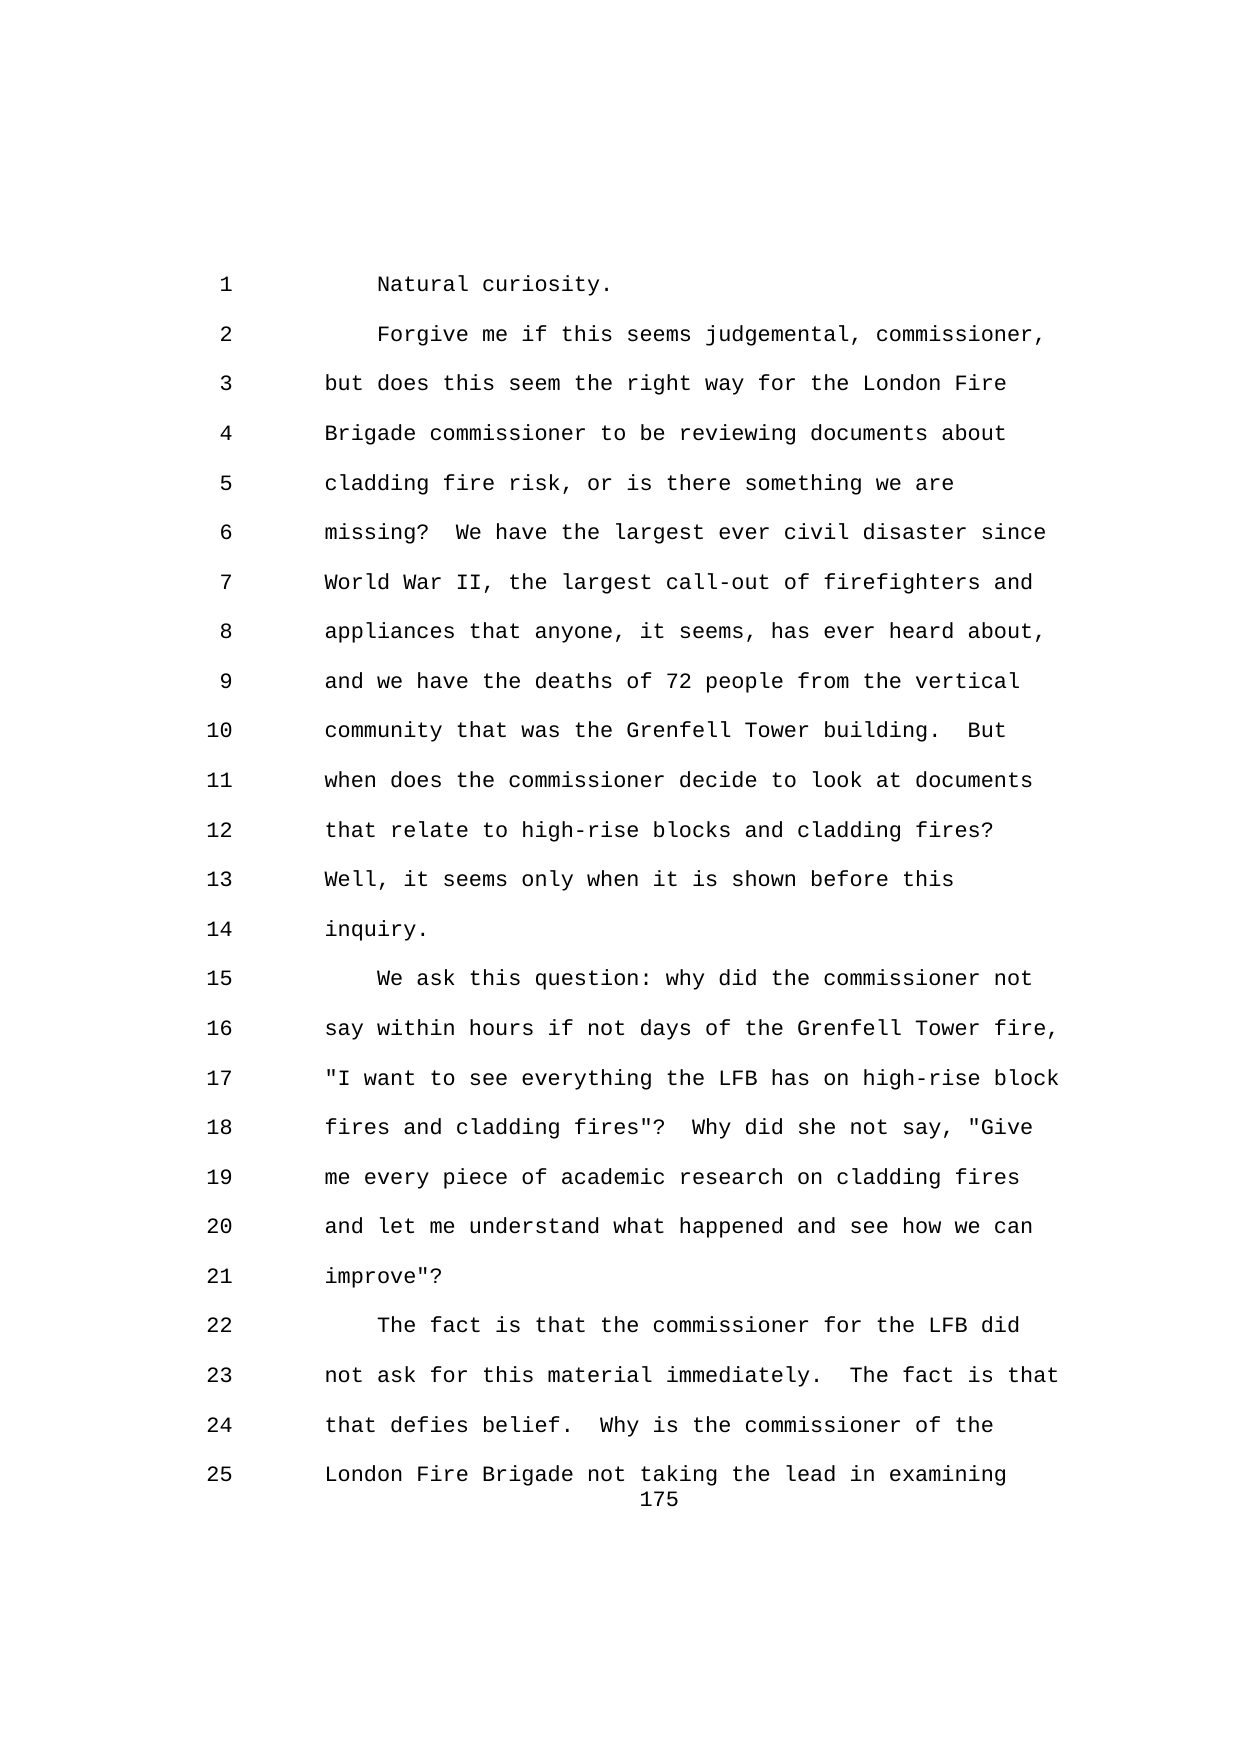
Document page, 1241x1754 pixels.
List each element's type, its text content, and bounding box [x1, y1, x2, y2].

text 175 [75, 1488, 1165, 1513]
text 6 missing? We have the largest ever civil disaster since [75, 521, 1165, 546]
text 21 improve"? [75, 1265, 1165, 1290]
text 15 We ask this question: why did the commissioner not [75, 967, 1165, 992]
text 14 inquiry. [75, 918, 1165, 943]
text 22 The fact is that the commissioner for the LFB did [75, 1314, 1165, 1339]
text 13 Well, it seems only when it is shown before this [75, 868, 1165, 893]
text 9 and we have the deaths of 72 people from the vertical [75, 670, 1165, 695]
text 10 community that was the Grenfell Tower building. But [75, 719, 1165, 744]
text 1 Natural curiosity. [75, 273, 1165, 298]
text 4 Brigade commissioner to be reviewing documents about [75, 422, 1165, 447]
text 3 but does this seem the right way for the London Fire [75, 372, 1165, 397]
text 2 Forgive me if this seems judgemental, commissioner, [75, 323, 1165, 348]
text 16 say within hours if not days of the Grenfell Tower fire, [75, 1017, 1165, 1042]
text 25 London Fire Brigade not taking the lead in examining [75, 1463, 1165, 1488]
text 23 not ask for this material immediately. The fact is that [75, 1364, 1165, 1389]
text 8 appliances that anyone, it seems, has ever heard about, [75, 620, 1165, 645]
text 12 that relate to high-rise blocks and cladding fires? [75, 819, 1165, 843]
text 7 World War II, the largest call-out of firefighters and [75, 571, 1165, 596]
text 19 me every piece of academic research on cladding fires [75, 1166, 1165, 1191]
text 11 when does the commissioner decide to look at documents [75, 769, 1165, 794]
text 17 "I want to see everything the LFB has on high-rise block [75, 1067, 1165, 1091]
text 20 and let me understand what happened and see how we can [75, 1215, 1165, 1240]
text 24 that defies belief. Why is the commissioner of the [75, 1414, 1165, 1438]
text 18 fires and cladding fires"? Why did she not say, "Give [75, 1116, 1165, 1141]
text 5 cladding fire risk, or is there something we are [75, 472, 1165, 496]
